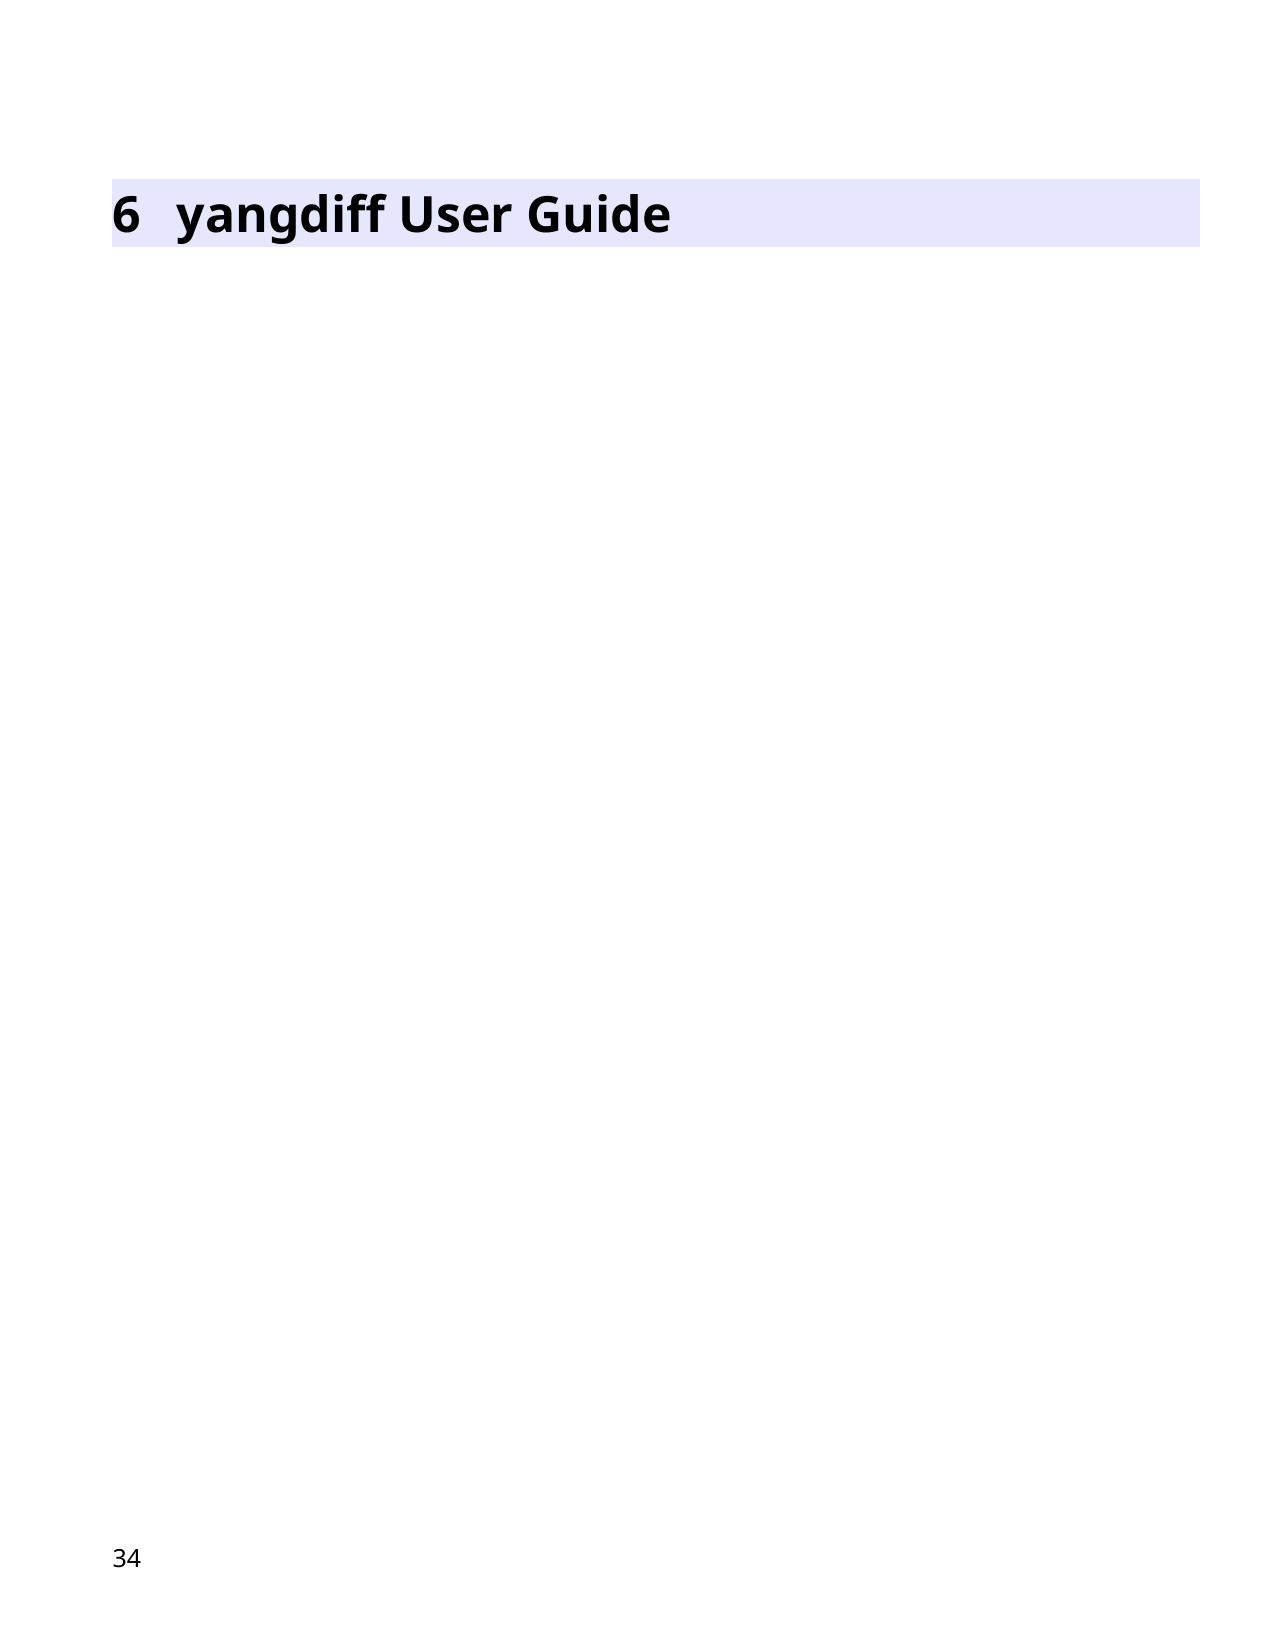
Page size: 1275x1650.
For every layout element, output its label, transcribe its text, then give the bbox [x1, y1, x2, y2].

subtitle yangdiff User Guide [112, 179, 1200, 247]
